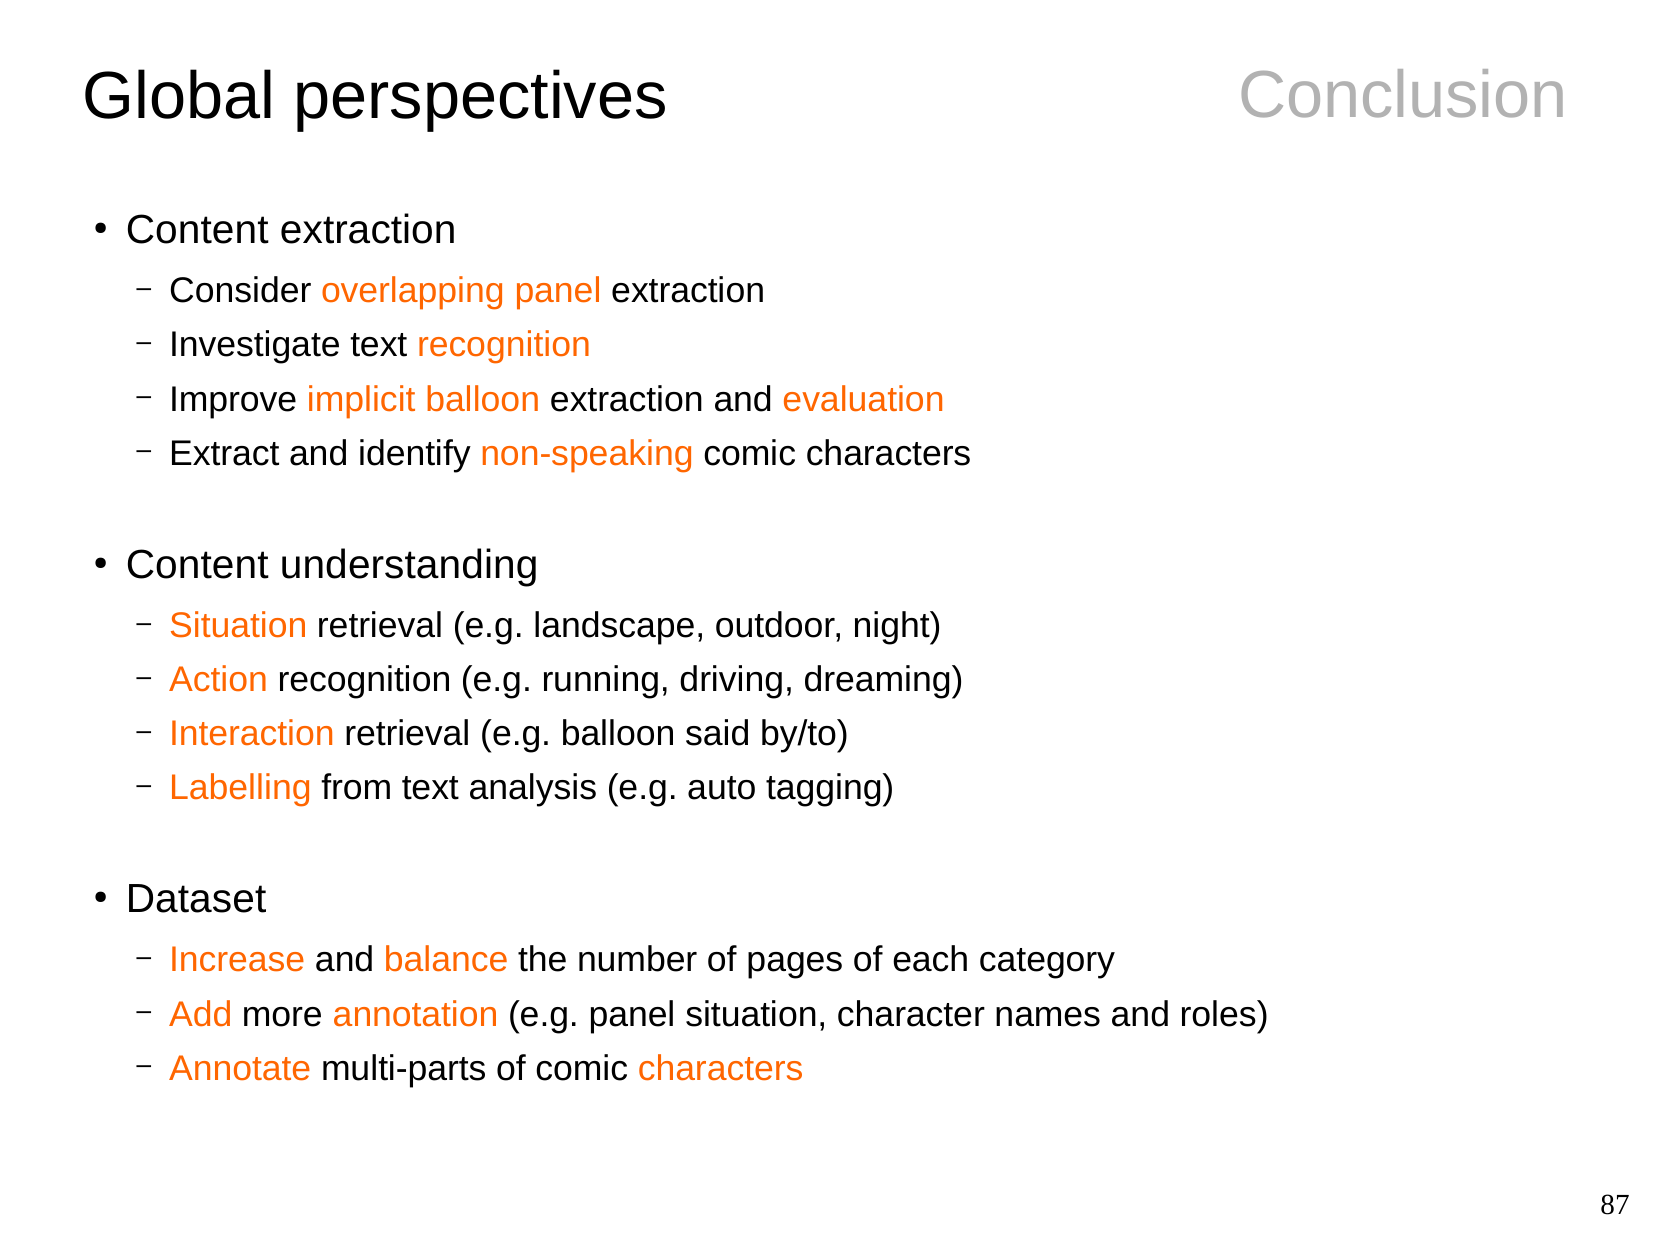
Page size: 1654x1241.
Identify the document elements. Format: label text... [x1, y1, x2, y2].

title Global perspectives [82, 49, 1571, 142]
list Content extraction Consider overlapping panel extraction Investigate text recognition Improve implicit balloon extraction and evaluation Extract and identify non-speaking comic characters Content understanding Situation retrieval (e.g. landscape, outdoor, night) Action recognition (e.g. running, driving, dreaming) Interaction retrieval (e.g. balloon said by/to) Labelling from text analysis (e.g. auto tagging) Dataset Increase and balance the number of pages of each category Add more annotation (e.g. panel situation, character names and roles) Annotate multi-parts of comic characters [82, 206, 1571, 1099]
